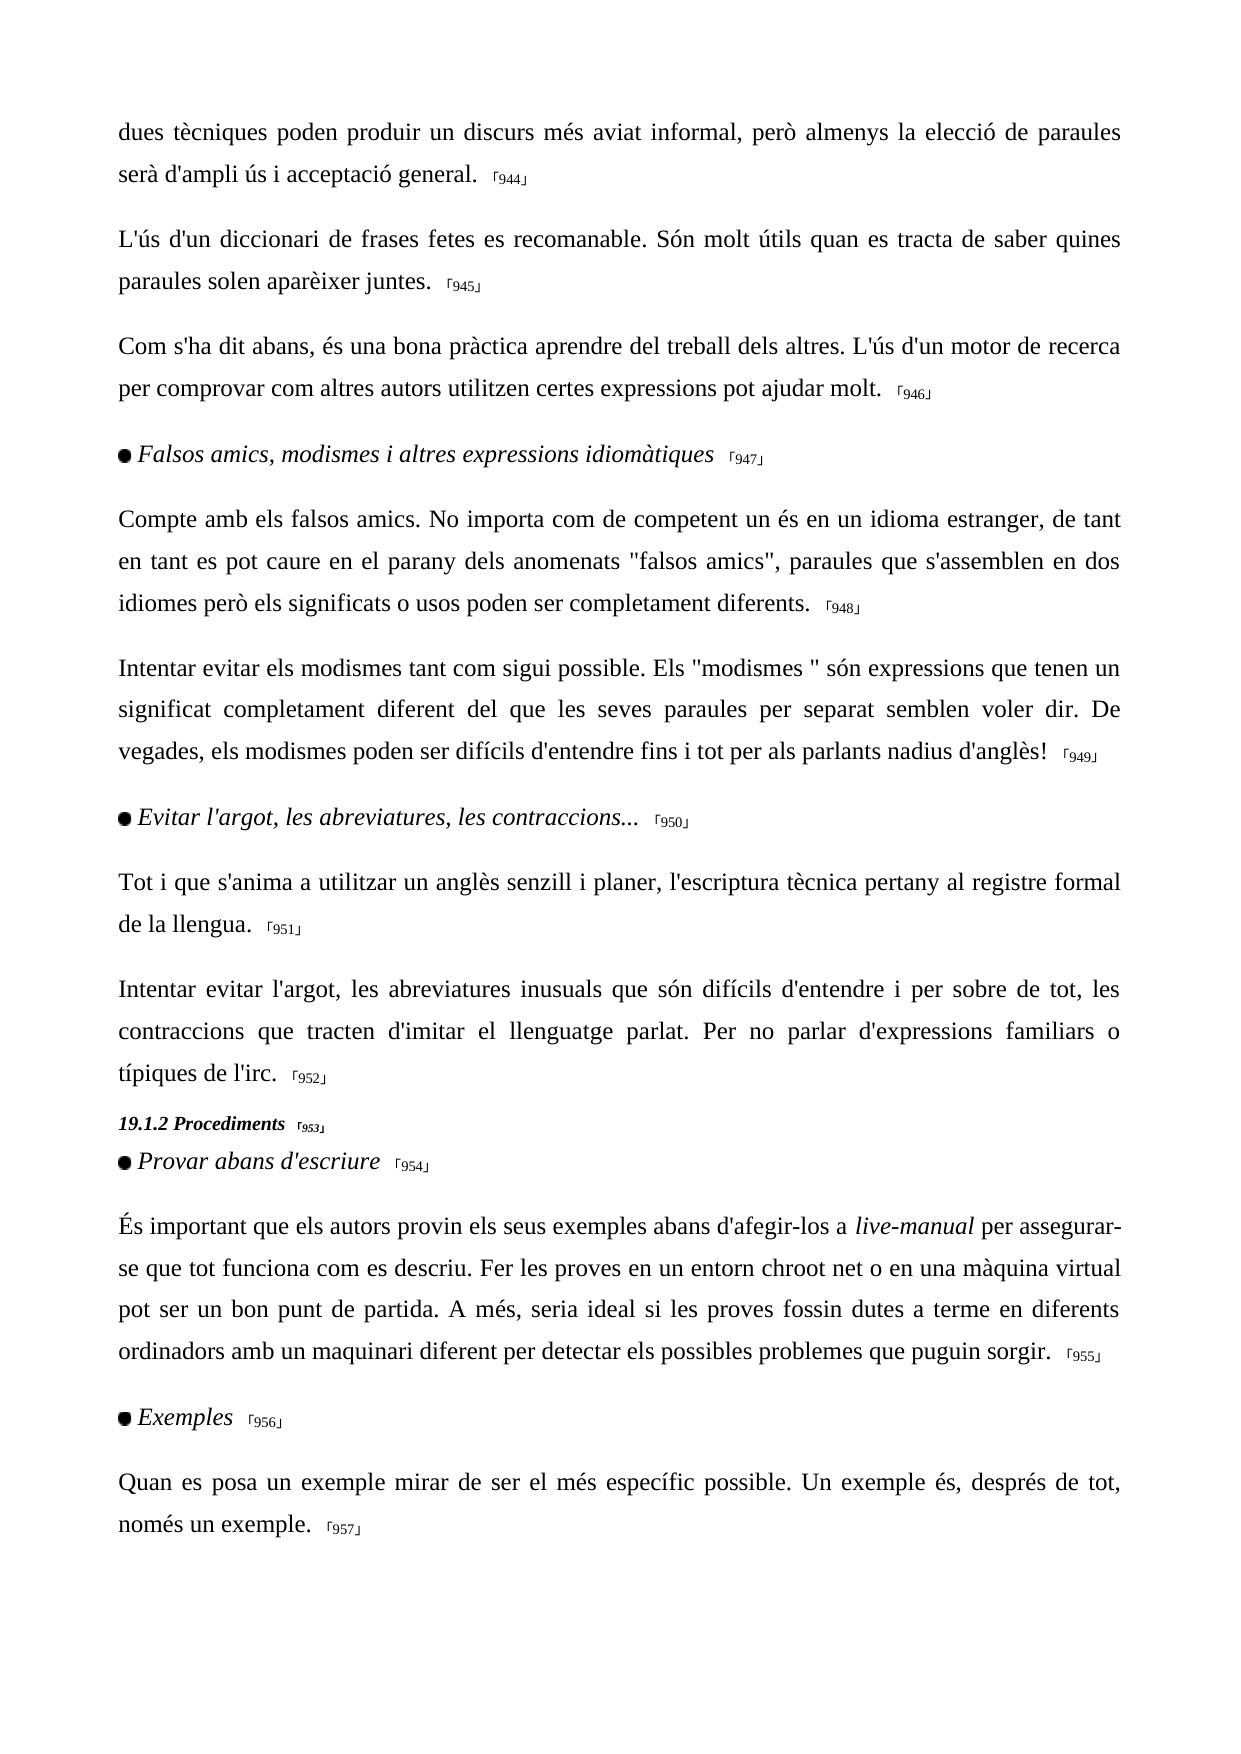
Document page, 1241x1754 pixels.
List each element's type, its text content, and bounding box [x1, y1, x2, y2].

text Falsos amics, modismes i altres expressions idiomàtiques 「947」 [118, 440, 1122, 468]
subtitle 19.1.2 Procediments 「953」 [118, 1112, 1122, 1135]
picture [118, 449, 132, 463]
text Com s'ha dit abans, és una bona pràctica aprendre del treball dels altres. L'ús d'un motor de recerca per comprovar com altres autors utilitzen certes expressions pot ajudar molt. 「946」 [118, 332, 1122, 402]
text Compte amb els falsos amics. No importa com de competent un és en un idioma estranger, de tant en tant es pot caure en el parany dels anomenats "falsos amics", paraules que s'assemblen en dos idiomes però els significats o usos poden ser completament diferents. 「948」 [118, 505, 1122, 616]
text L'ús d'un diccionari de frases fetes es recomanable. Són molt útils quan es tracta de saber quines paraules solen aparèixer juntes. 「945」 [118, 225, 1122, 295]
text Evitar l'argot, les abreviatures, les contraccions... 「950」 [118, 803, 1122, 831]
text És important que els autors provin els seus exemples abans d'afegir-los a live-manual per assegurar-se que tot funciona com es descriu. Fer les proves en un entorn chroot net o en una màquina virtual pot ser un bon punt de partida. A més, seria ideal si les proves fossin dutes a terme en diferents ordinadors amb un maquinari diferent per detectar els possibles problemes que puguin sorgir. 「955」 [118, 1212, 1122, 1365]
text Exemples 「956」 [118, 1402, 1122, 1431]
text Intentar evitar l'argot, les abreviatures inusuals que són difícils d'entendre i per sobre de tot, les contraccions que tracten d'imitar el llenguatge parlat. Per no parlar d'expressions familiars o típiques de l'irc. 「952」 [118, 975, 1122, 1087]
text Intentar evitar els modismes tant com sigui possible. Els "modismes " són expressions que tenen un significat completament diferent del que les seves paraules per separat semblen voler dir. De vegades, els modismes poden ser difícils d'entendre fins i tot per als parlants nadius d'anglès! 「949」 [118, 654, 1122, 765]
text Quan es posa un exemple mirar de ser el més específic possible. Un exemple és, després de tot, només un exemple. 「957」 [118, 1468, 1122, 1538]
text dues tècniques poden produir un discurs més aviat informal, però almenys la elecció de paraules serà d'ampli ús i acceptació general. 「944」 [118, 118, 1122, 188]
picture [118, 1412, 132, 1426]
text Tot i que s'anima a utilitzar un anglès senzill i planer, l'escriptura tècnica pertany al registre formal de la llengua. 「951」 [118, 868, 1122, 938]
picture [118, 1156, 132, 1170]
text Provar abans d'escriure 「954」 [118, 1147, 1122, 1175]
picture [118, 812, 132, 826]
